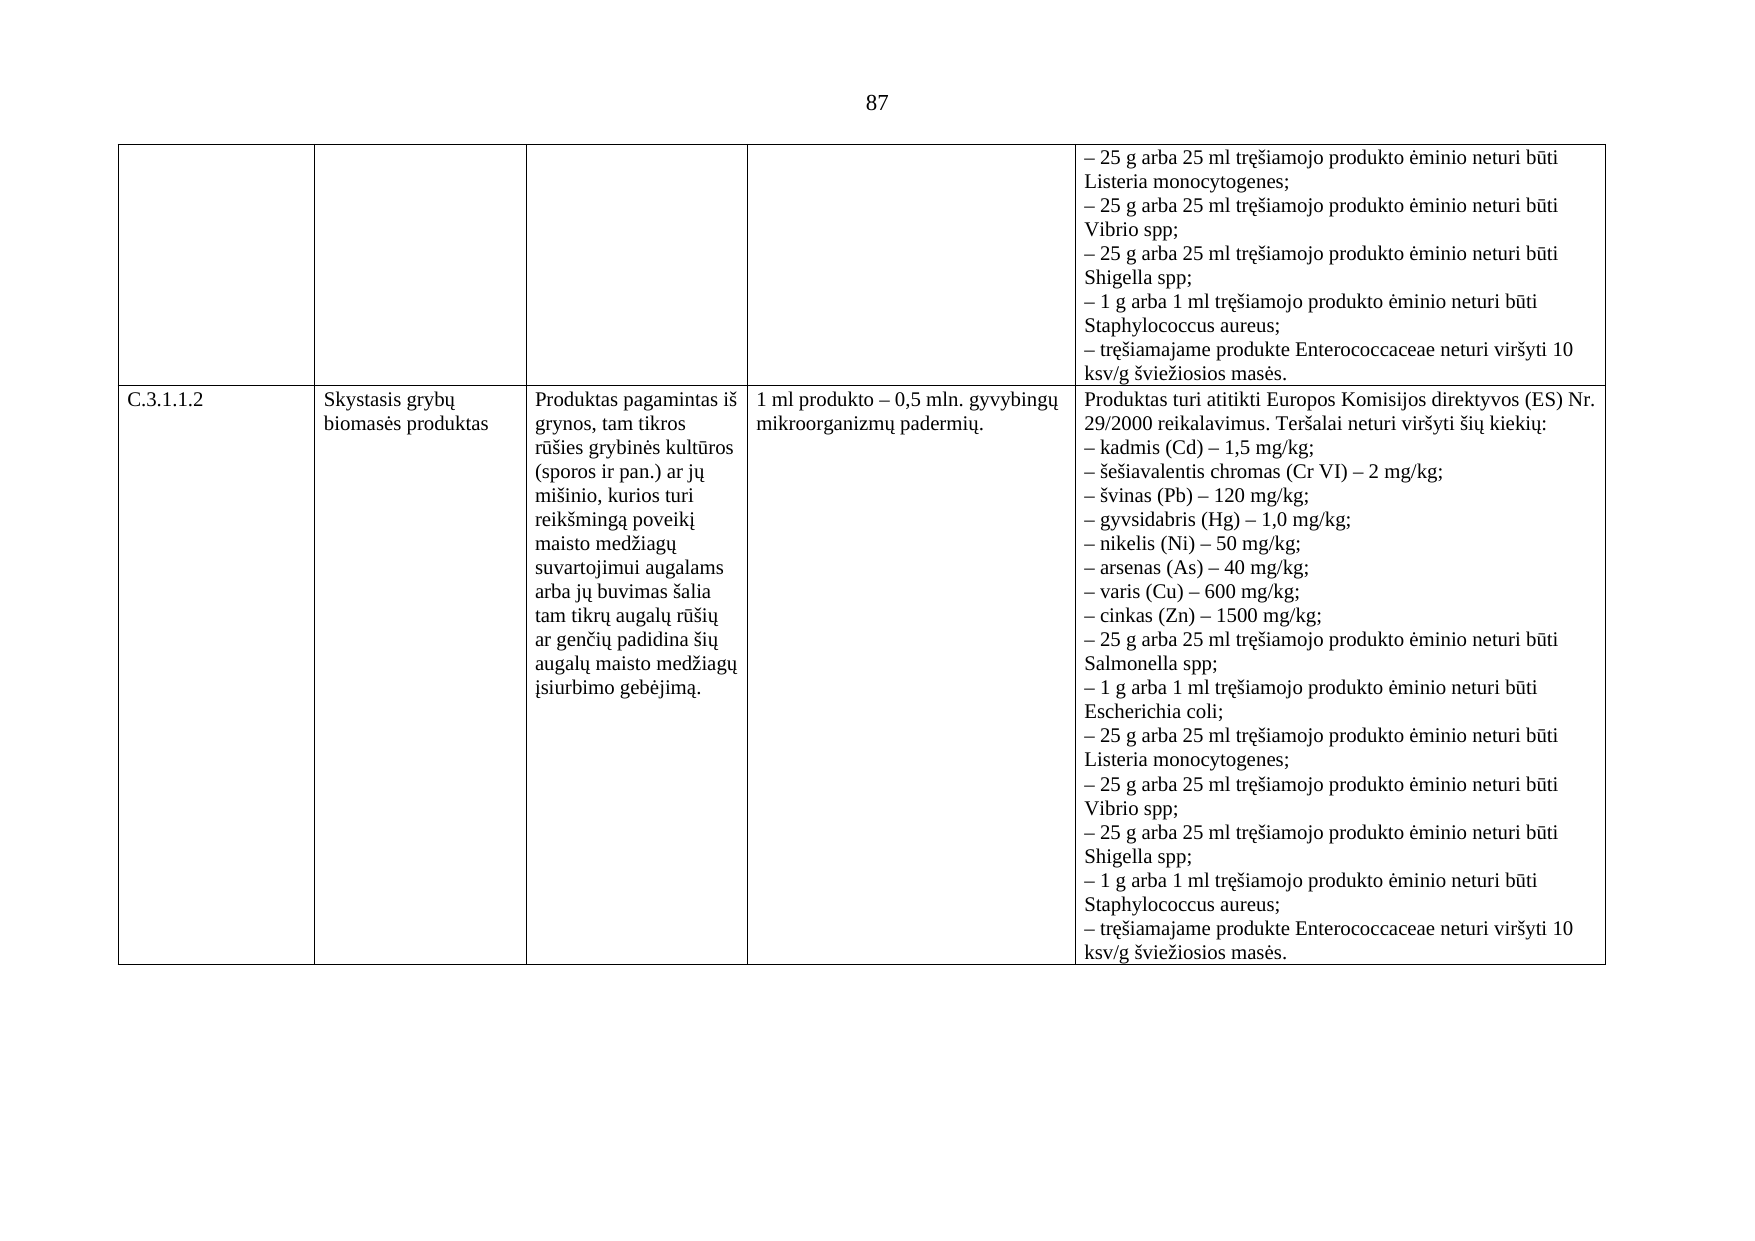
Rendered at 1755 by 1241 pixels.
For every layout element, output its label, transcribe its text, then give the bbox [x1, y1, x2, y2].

table_cell [527, 145, 747, 385]
table_cell [119, 145, 314, 385]
table_cell Skystasis grybų biomasės produktas [315, 386, 526, 964]
table_cell C.3.1.1.2 [119, 386, 314, 964]
table_cell – 25 g arba 25 ml tręšiamojo produkto ėminio neturi būti Listeria monocytogenes; – 25 g arba 25 ml tręšiamojo produkto ėminio neturi būti Vibrio spp; – 25 g arba 25 ml tręšiamojo produkto ėminio neturi būti Shigella spp; – 1 g arba 1 ml tręšiamojo produkto ėminio neturi būti Staphylococcus aureus; – tręšiamajame produkte Enterococcaceae neturi viršyti 10 ksv/g šviežiosios masės. [1076, 145, 1605, 385]
table_cell Produktas turi atitikti Europos Komisijos direktyvos (ES) Nr. 29/2000 reikalavimus. Teršalai neturi viršyti šių kiekių: – kadmis (Cd) – 1,5 mg/kg; – šešiavalentis chromas (Cr VI) – 2 mg/kg; – švinas (Pb) – 120 mg/kg; – gyvsidabris (Hg) – 1,0 mg/kg; – nikelis (Ni) – 50 mg/kg; – arsenas (As) – 40 mg/kg; – varis (Cu) – 600 mg/kg; – cinkas (Zn) – 1500 mg/kg; – 25 g arba 25 ml tręšiamojo produkto ėminio neturi būti Salmonella spp; – 1 g arba 1 ml tręšiamojo produkto ėminio neturi būti Escherichia coli; – 25 g arba 25 ml tręšiamojo produkto ėminio neturi būti Listeria monocytogenes; – 25 g arba 25 ml tręšiamojo produkto ėminio neturi būti Vibrio spp; – 25 g arba 25 ml tręšiamojo produkto ėminio neturi būti Shigella spp; – 1 g arba 1 ml tręšiamojo produkto ėminio neturi būti Staphylococcus aureus; – tręšiamajame produkte Enterococcaceae neturi viršyti 10 ksv/g šviežiosios masės. [1076, 386, 1605, 964]
table_cell Produktas pagamintas iš grynos, tam tikros rūšies grybinės kultūros (sporos ir pan.) ar jų mišinio, kurios turi reikšmingą poveikį maisto medžiagų suvartojimui augalams arba jų buvimas šalia tam tikrų augalų rūšių ar genčių padidina šių augalų maisto medžiagų įsiurbimo gebėjimą. [527, 386, 747, 964]
table_cell 1 ml produkto – 0,5 mln. gyvybingų mikroorganizmų padermių. [748, 386, 1075, 964]
table_cell [315, 145, 526, 385]
table_cell [748, 145, 1075, 385]
